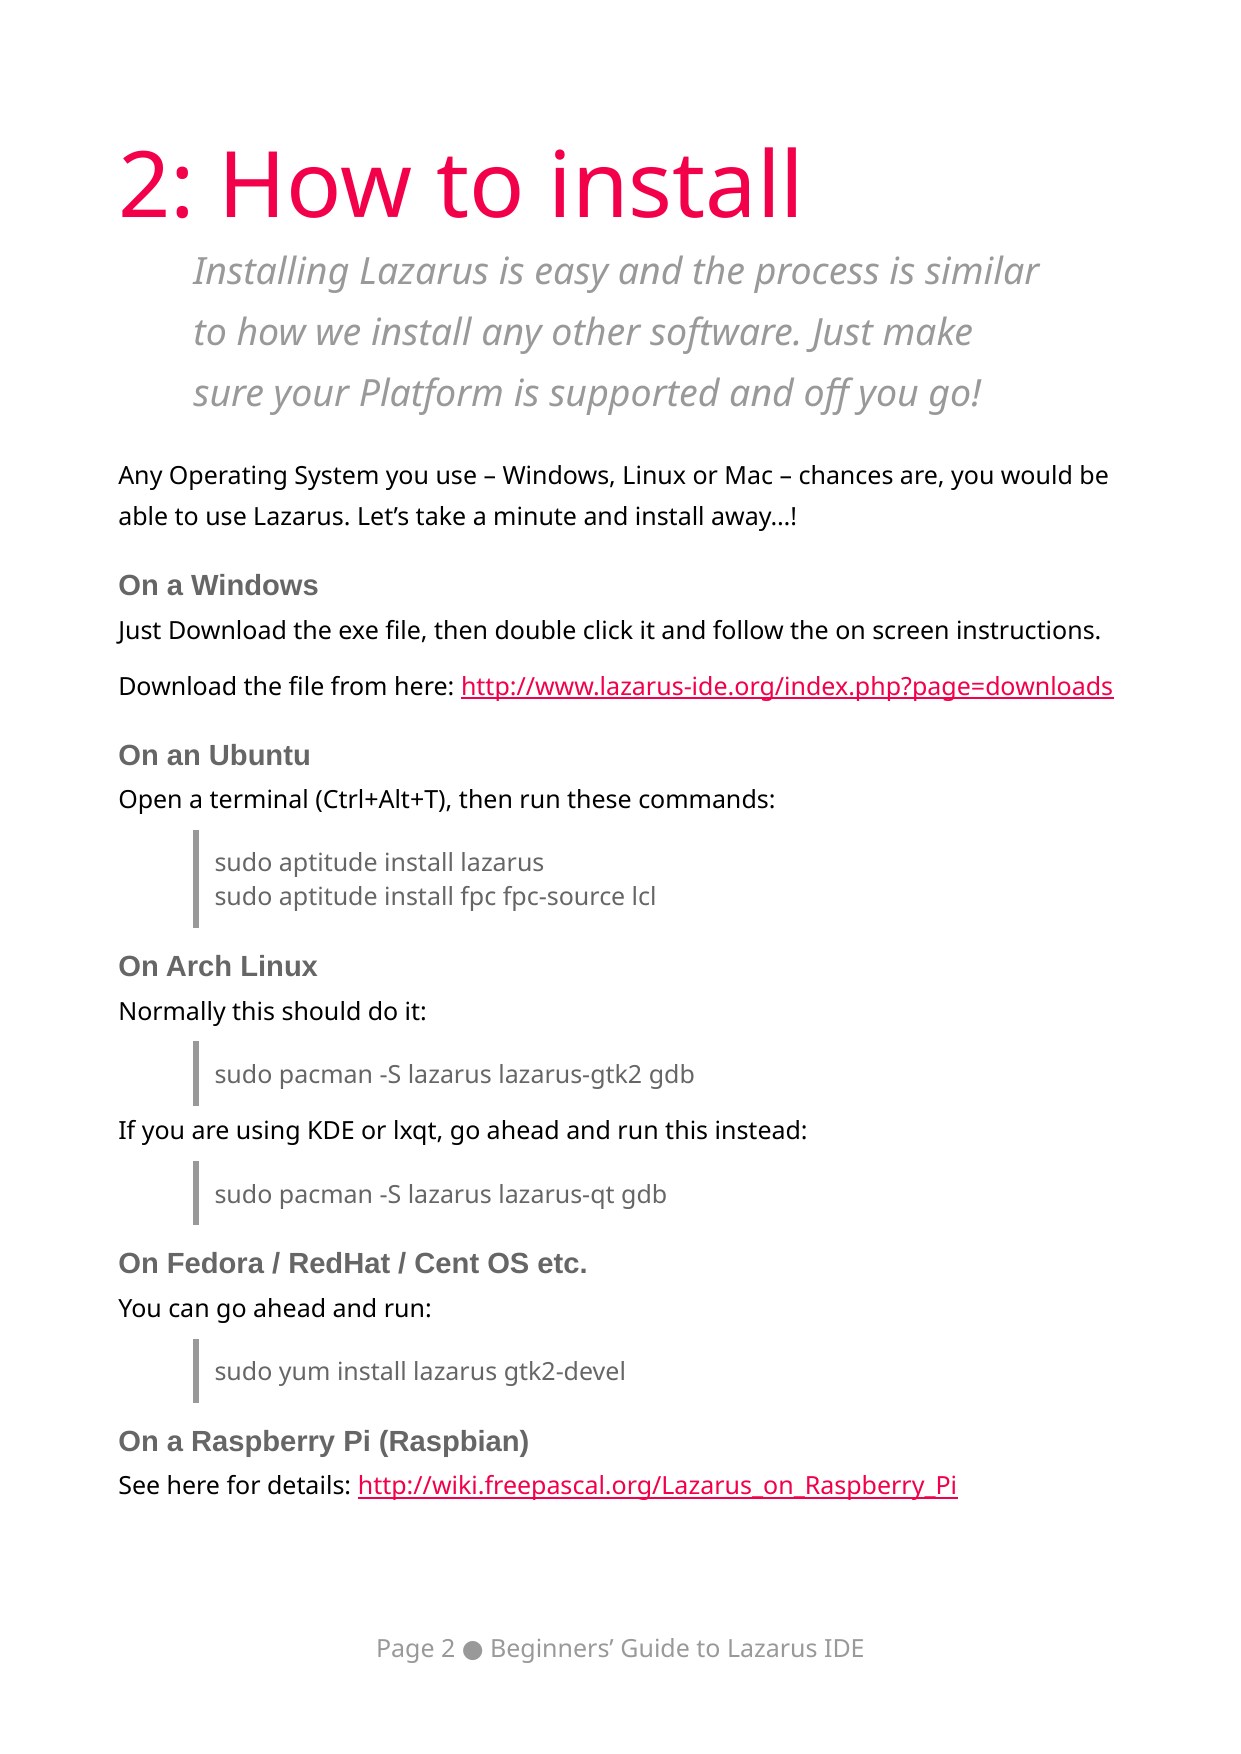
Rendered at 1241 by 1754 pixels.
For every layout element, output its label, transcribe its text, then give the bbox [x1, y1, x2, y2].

subtitle On Arch Linux [118, 949, 1122, 983]
text You can go ahead and run: [118, 1291, 1122, 1324]
subtitle On a Raspberry Pi (Raspbian) [118, 1424, 1122, 1457]
text If you are using KDE or lxqt, go ahead and run this instead: [118, 1113, 1122, 1147]
text sudo aptitude install fpc fpc-source lcl [199, 879, 1047, 928]
subtitle On an Ubuntu [118, 737, 1122, 771]
text See here for details: http://wiki.freepascal.org/Lazarus_on_Raspberry_Pi [118, 1468, 1122, 1502]
text Normally this should do it: [118, 993, 1122, 1027]
text Installing Lazarus is easy and the process is similar to how we install any other software. Just make sure your Platform is supported and off you go! [193, 244, 1057, 418]
text sudo aptitude install lazarus [199, 830, 1047, 879]
text Just Download the exe file, then double click it and follow the on screen instructions. [118, 612, 1122, 646]
text sudo yum install lazarus gtk2-devel [199, 1339, 1047, 1403]
text Any Operating System you use – Windows, Linux or Mac – chances are, you would be able to use Lazarus. Let’s take a minute and install away…! [118, 458, 1122, 533]
text Download the file from here: http://www.lazarus-ide.org/index.php?page=downloads [118, 668, 1122, 702]
subtitle On Fedora / RedHat / Cent OS etc. [118, 1246, 1122, 1280]
text sudo pacman -S lazarus lazarus-qt gdb [199, 1161, 1047, 1225]
text sudo pacman -S lazarus lazarus-gtk2 gdb [199, 1041, 1047, 1106]
text Open a terminal (Ctrl+Alt+T), then run these commands: [118, 782, 1122, 816]
subtitle 2: How to install [118, 119, 1122, 244]
subtitle On a Windows [118, 568, 1122, 602]
